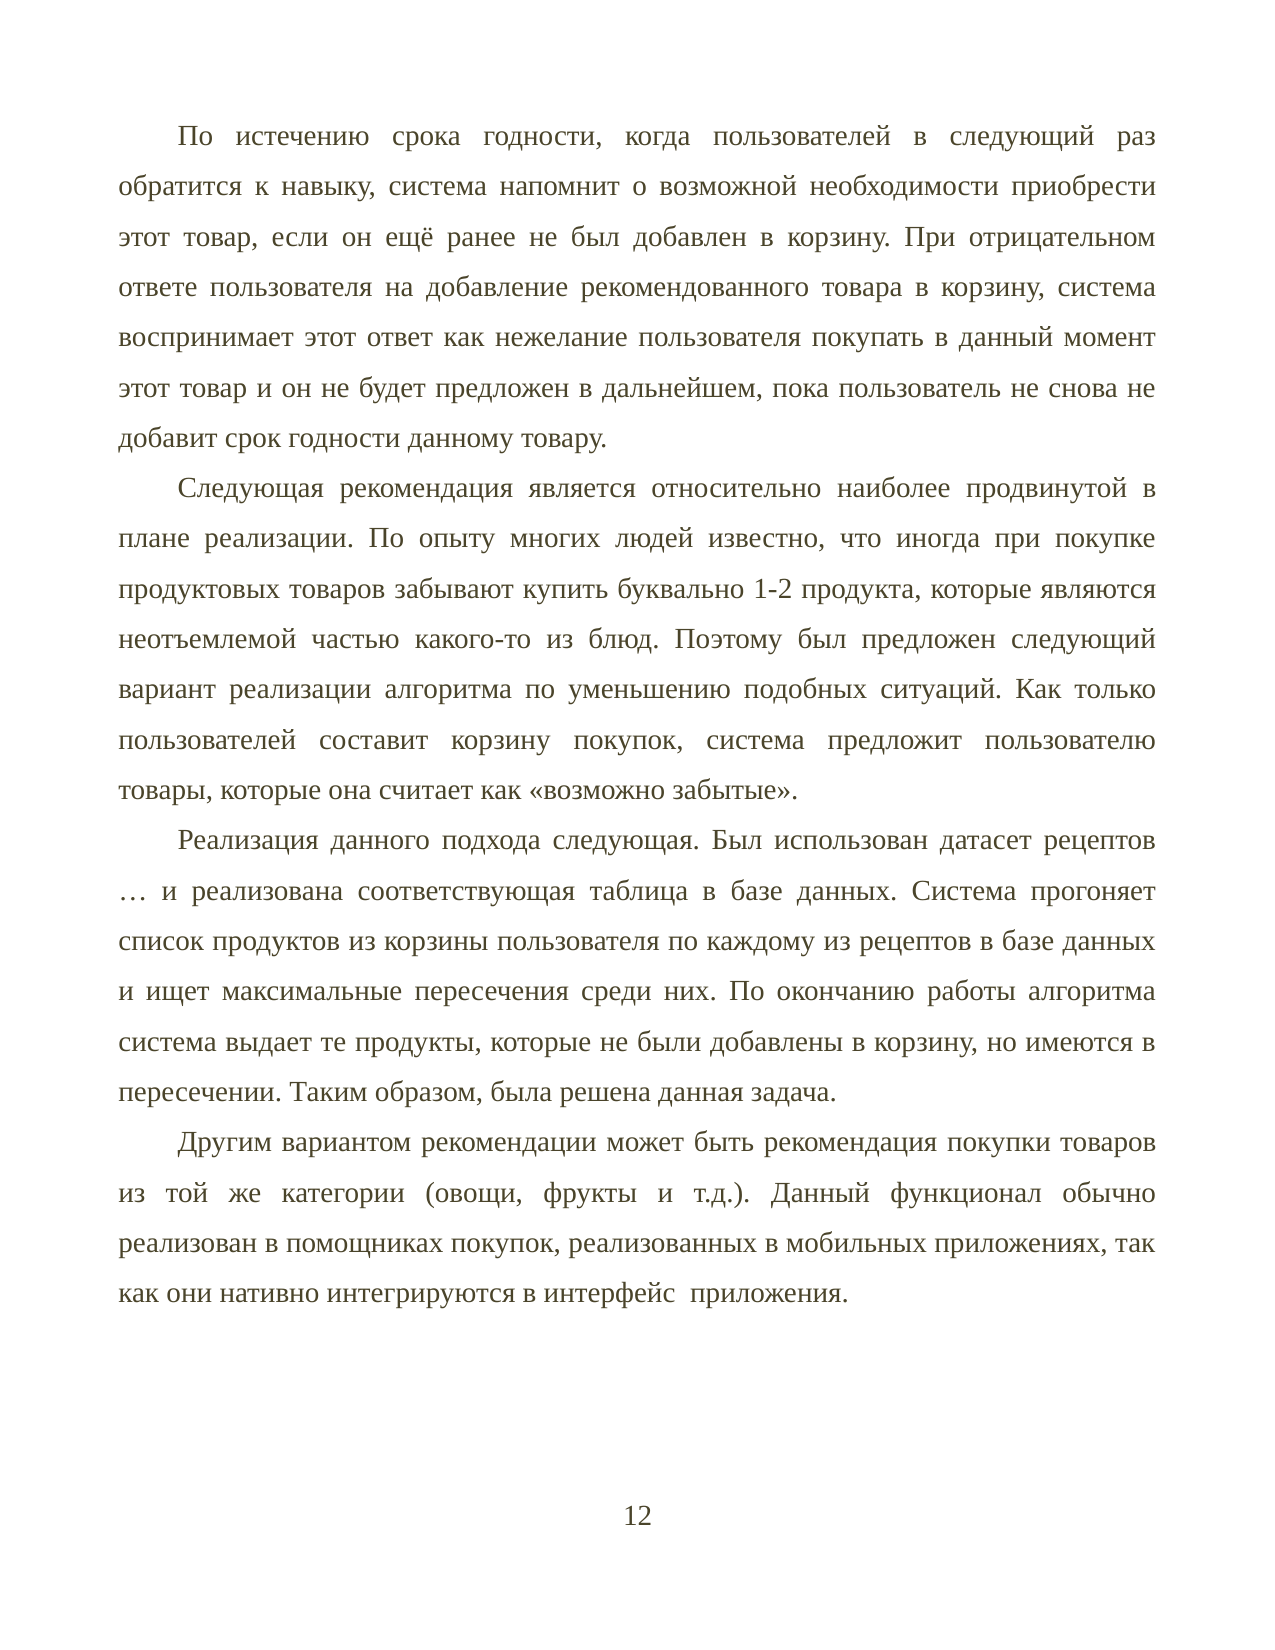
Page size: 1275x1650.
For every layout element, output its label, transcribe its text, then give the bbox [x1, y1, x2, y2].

text Другим вариантом рекомендации может быть рекомендация покупки товаров из той же категории (овощи, фрукты и т.д.). Данный функционал обычно реализован в помощниках покупок, реализованных в мобильных приложениях, так как они нативно интегрируются в интерфейс приложения. [118, 1124, 1157, 1309]
text Реализация данного подхода следующая. Был использован датасет рецептов … и реализована соответствующая таблица в базе данных. Система прогоняет список продуктов из корзины пользователя по каждому из рецептов в базе данных и ищет максимальные пересечения среди них. По окончанию работы алгоритма система выдает те продукты, которые не были добавлены в корзину, но имеются в пересечении. Таким образом, была решена данная задача. [118, 822, 1157, 1108]
text Следующая рекомендация является относительно наиболее продвинутой в плане реализации. По опыту многих людей известно, что иногда при покупке продуктовых товаров забывают купить буквально 1-2 продукта, которые являются неотъемлемой частью какого-то из блюд. Поэтому был предложен следующий вариант реализации алгоритма по уменьшению подобных ситуаций. Как только пользователей составит корзину покупок, система предложит пользователю товары, которые она считает как «возможно забытые». [118, 470, 1157, 806]
text По истечению срока годности, когда пользователей в следующий раз обратится к навыку, система напомнит о возможной необходимости приобрести этот товар, если он ещё ранее не был добавлен в корзину. При отрицательном ответе пользователя на добавление рекомендованного товара в корзину, система воспринимает этот ответ как нежелание пользователя покупать в данный момент этот товар и он не будет предложен в дальнейшем, пока пользователь не снова не добавит срок годности данному товару. [118, 118, 1157, 453]
